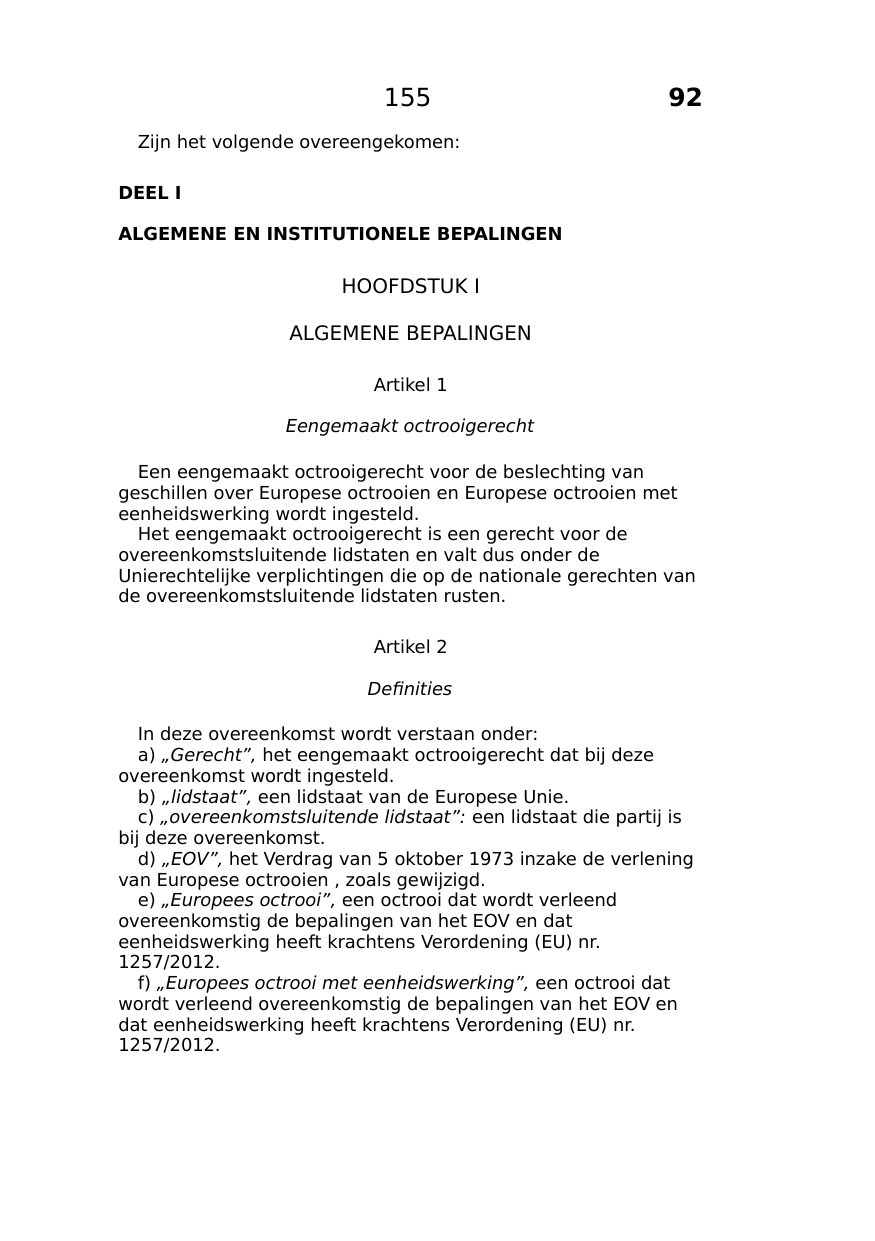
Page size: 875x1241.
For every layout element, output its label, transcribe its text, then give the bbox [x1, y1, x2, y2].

subtitle HOOFDSTUK I ALGEMENE BEPALINGEN [118, 275, 703, 345]
text c) „overeenkomstsluitende lidstaat”: een lidstaat die partij is bij deze overeenkomst. [118, 807, 703, 849]
text Een eengemaakt octrooigerecht voor de beslechting van geschillen over Europese octrooien en Europese octrooien met eenheidswerking wordt ingesteld. [118, 462, 703, 524]
subtitle DEEL I ALGEMENE EN INSTITUTIONELE BEPALINGEN [118, 183, 703, 245]
text a) „Gerecht”, het eengemaakt octrooigerecht dat bij deze overeenkomst wordt ingesteld. [118, 745, 703, 786]
text e) „Europees octrooi”, een octrooi dat wordt verleend overeenkomstig de bepalingen van het EOV en dat eenheidswerking heeft krachtens Verordening (EU) nr. 1257/2012. [118, 890, 703, 973]
text f) „Europees octrooi met eenheidswerking”, een octrooi dat wordt verleend overeenkomstig de bepalingen van het EOV en dat eenheidswerking heeft krachtens Verordening (EU) nr. 1257/2012. [118, 973, 703, 1056]
subtitle Artikel 1 Eengemaakt octrooigerecht [118, 375, 703, 437]
text Het eengemaakt octrooigerecht is een gerecht voor de overeenkomstsluitende lidstaten en valt dus onder de Unierechtelijke verplichtingen die op de nationale gerechten van de overeenkomstsluitende lidstaten rusten. [118, 524, 703, 607]
text d) „EOV”, het Verdrag van 5 oktober 1973 inzake de verlening van Europese octrooien , zoals gewijzigd. [118, 849, 703, 890]
text Zijn het volgende overeengekomen: [118, 132, 703, 153]
text b) „lidstaat”, een lidstaat van de Europese Unie. [118, 786, 703, 807]
text In deze overeenkomst wordt verstaan onder: [118, 724, 703, 745]
subtitle Artikel 2 Definities [118, 637, 703, 699]
